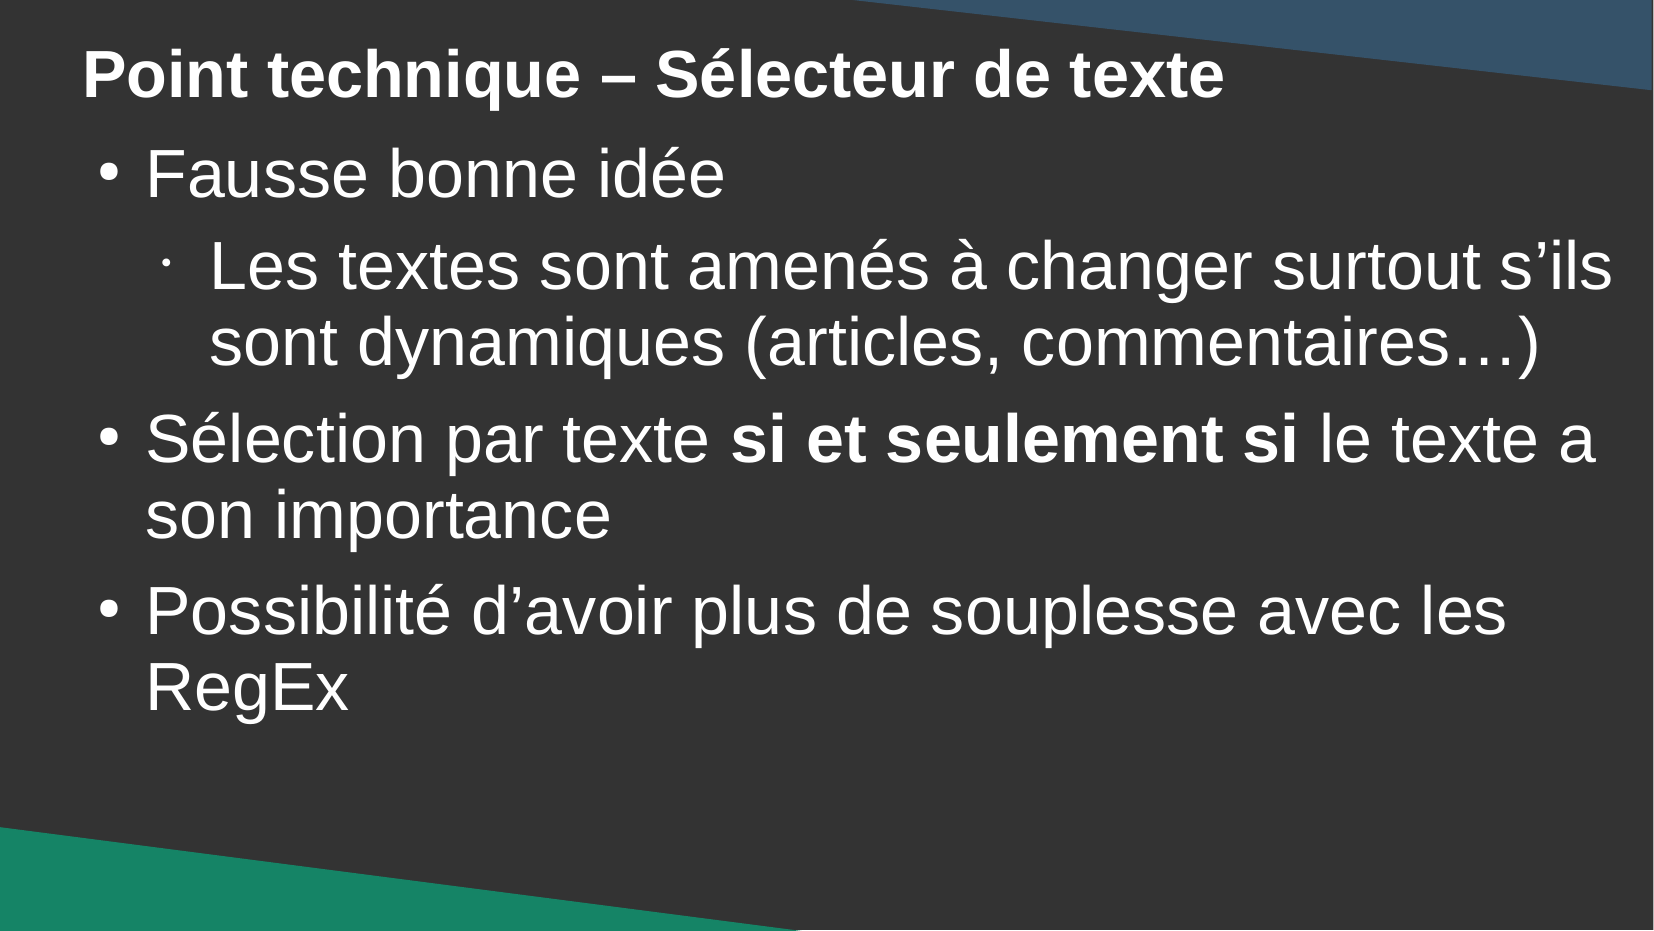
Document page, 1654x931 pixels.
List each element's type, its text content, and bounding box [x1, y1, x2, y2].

title Point technique – Sélecteur de texte [82, 37, 1571, 122]
text_box [852, 0, 1652, 91]
text_box [0, 827, 802, 931]
list Fausse bonne idée Les textes sont amenés à changer surtout s’ils sont dynamiques (articles, commentaires…) Sélection par texte si et seulement si le texte a son importance Possibilité d’avoir plus de souplesse avec les RegEx [80, 135, 1620, 798]
